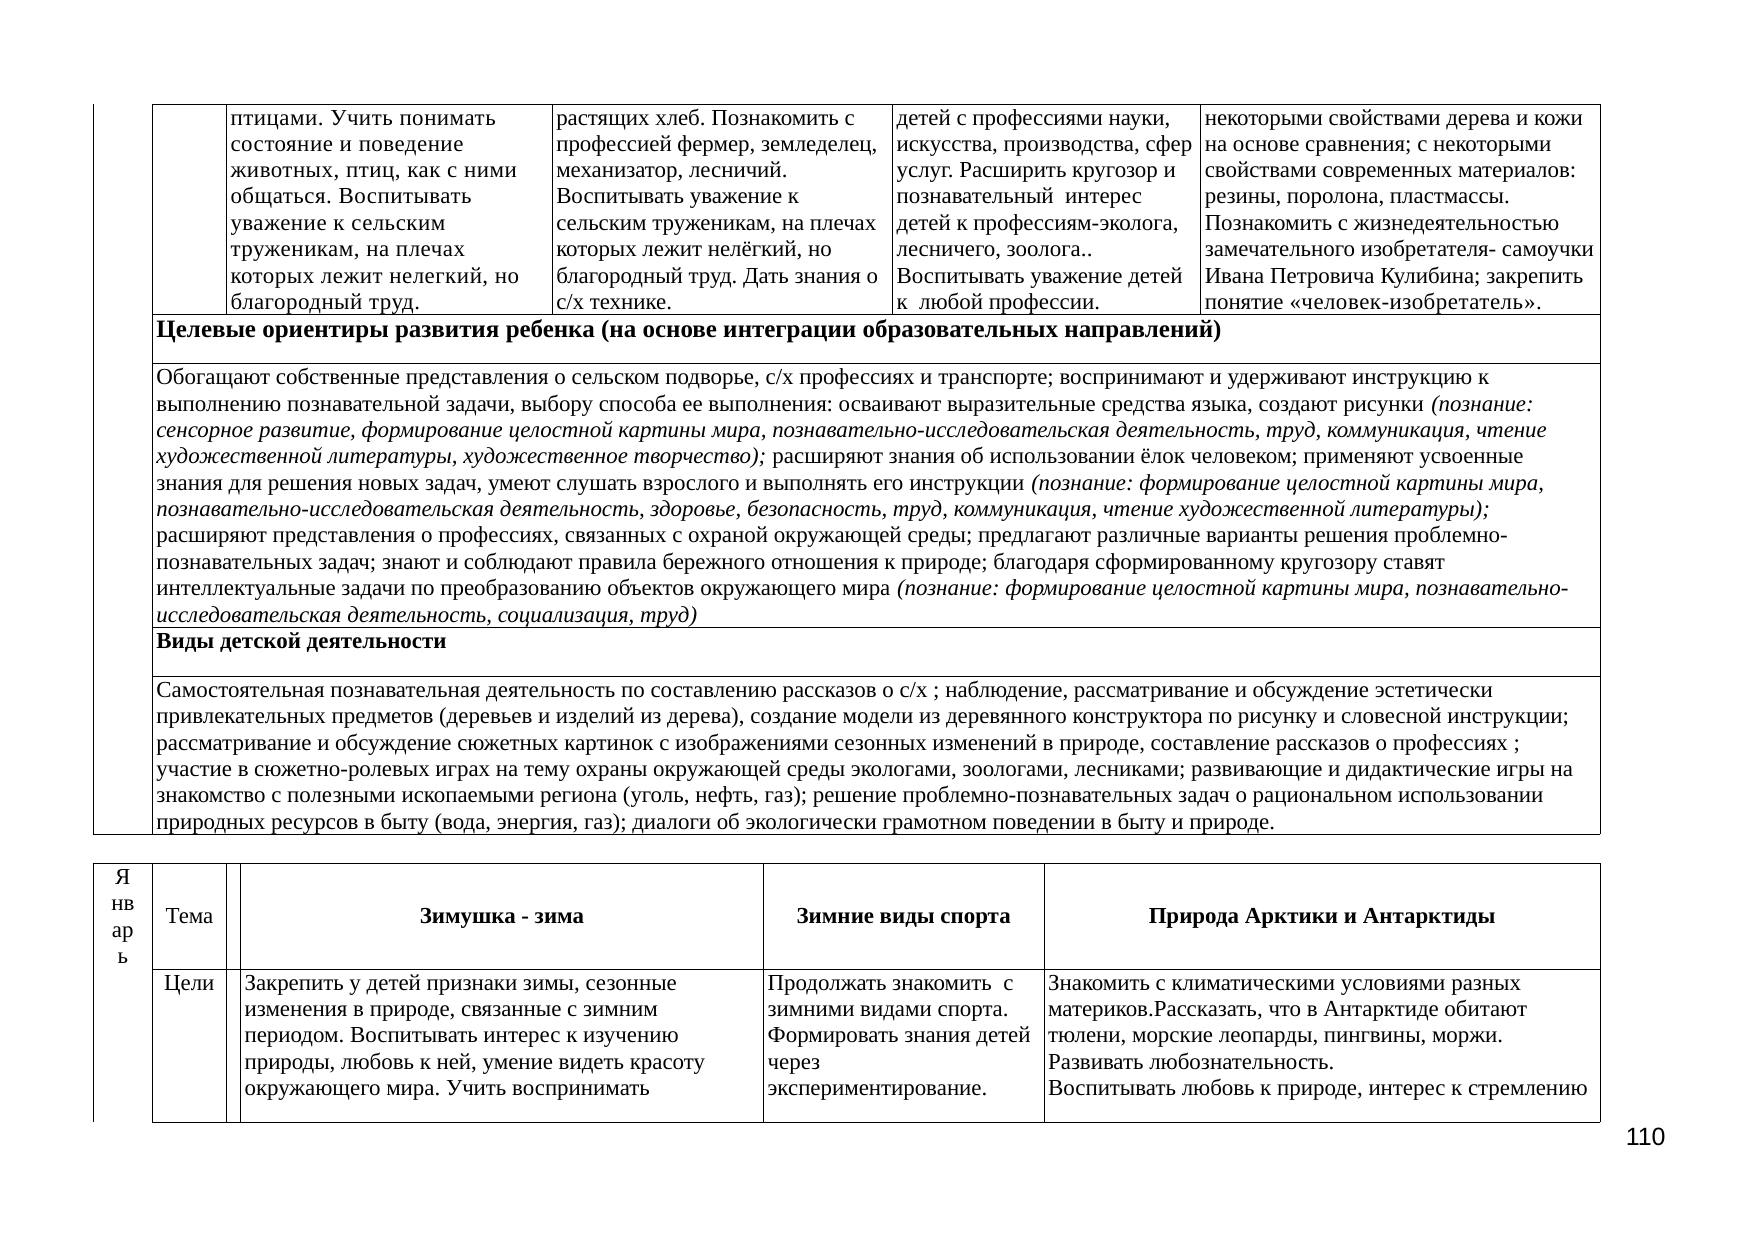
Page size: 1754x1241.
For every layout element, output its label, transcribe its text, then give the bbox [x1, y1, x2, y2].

table_cell [94, 627, 152, 676]
table_cell Закрепить у детей признаки зимы, сезонные изменения в природе, связанные с зимним периодом. Воспитывать интерес к изучению природы, любовь к ней, умение видеть красоту окружающего мира. Учить воспринимать [241, 970, 763, 1122]
table_header Зимние виды спорта [764, 864, 1044, 968]
table_header [227, 864, 240, 968]
table_cell [94, 104, 152, 314]
table_cell [227, 970, 240, 1122]
table_header Зимушка - зима [241, 864, 763, 968]
table_cell Цели [153, 970, 226, 1122]
table_cell некоторыми свойствами дерева и кожи на основе сравнения; с некоторыми свойствами современных материалов: резины, поролона, пластмассы. Познакомить с жизнедеятельностью замечательного изобретателя- самоучки Ивана Петровича Кулибина; закрепить понятие «человек-изобретатель». [1201, 105, 1600, 314]
table_header Январь [94, 864, 152, 968]
table_cell птицами. Учить понимать состояние и поведение животных, птиц, как с ними общаться. Воспитывать уважение к сельским труженикам, на плечах которых лежит нелегкий, но благородный труд. [227, 105, 552, 314]
table_cell Виды детской деятельности [153, 628, 1600, 676]
table_cell [94, 969, 152, 1122]
table_cell Самостоятельная познавательная деятельность по составлению рассказов о с/х ; наблюдение, рассматривание и обсуждение эстетически привлекательных предметов (деревьев и изделий из дерева), создание модели из деревянного конструктора по рисунку и словесной инструкции; рассматривание и обсуждение сюжетных картинок с изображениями сезонных изменений в природе, составление рассказов о профессиях ; участие в сюжетно-ролевых играх на тему охраны окружающей среды экологами, зоологами, лесниками; развивающие и дидактические игры на знакомство с полезными ископаемыми региона (уголь, нефть, газ); решение проблемно-познавательных задач о рациональном использовании природных ресурсов в быту (вода, энергия, газ); диалоги об экологически грамотном поведении в быту и природе. [153, 677, 1600, 834]
table_cell растящих хлеб. Познакомить с профессией фермер, земледелец, механизатор, лесничий. Воспитывать уважение к сельским труженикам, на плечах которых лежит нелёгкий, но благородный труд. Дать знания о с/х технике. [553, 105, 892, 314]
table_cell Знакомить с климатическими условиями разных материков.Рассказать, что в Антарктиде обитают тюлени, морские леопарды, пингвины, моржи. Развивать любознательность. Воспитывать любовь к природе, интерес к стремлению [1045, 970, 1600, 1122]
table_cell Обогащают собственные представления о сельском подворье, с/х профессиях и транспорте; воспринимают и удерживают инструкцию к выполнению познавательной задачи, выбору способа ее выполнения: осваивают выразительные средства языка, создают рисунки (познание: сенсорное развитие, формирование целостной картины мира, познавательно-исследовательская деятельность, труд, коммуникация, чтение художественной литературы, художественное творчество); расширяют знания об использовании ёлок человеком; применяют усвоенные знания для решения новых задач, умеют слушать взрослого и выполнять его инструкции (познание: формирование целостной картины мира, познавательно-исследовательская деятельность, здоровье, безопасность, труд, коммуникация, чтение художественной литературы); расширяют представления о профессиях, связанных с охраной окружающей среды; предлагают различные варианты решения проблемно-познавательных задач; знают и соблюдают правила бережного отношения к природе; благодаря сформированному кругозору ставят интеллектуальные задачи по преобразованию объектов окружающего мира (познание: формирование целостной картины мира, познавательно-исследовательская деятельность, социализация, труд) [153, 364, 1600, 627]
table_cell [153, 105, 226, 314]
table_header Тема [153, 864, 226, 968]
table_cell Продолжать знакомить с зимними видами спорта. Формировать знания детей через экспериментирование. [764, 970, 1044, 1122]
table_cell [94, 314, 152, 363]
table_header Природа Арктики и Антарктиды [1045, 864, 1600, 968]
table_cell [94, 363, 152, 627]
table_cell [94, 676, 152, 834]
table_cell Целевые ориентиры развития ребенка (на основе интеграции образовательных направлений) [153, 315, 1600, 363]
table_cell детей с профессиями науки, искусства, производства, сфер услуг. Расширить кругозор и познавательный интерес детей к профессиям-эколога, лесничего, зоолога.. Воспитывать уважение детей к любой профессии. [893, 105, 1200, 314]
